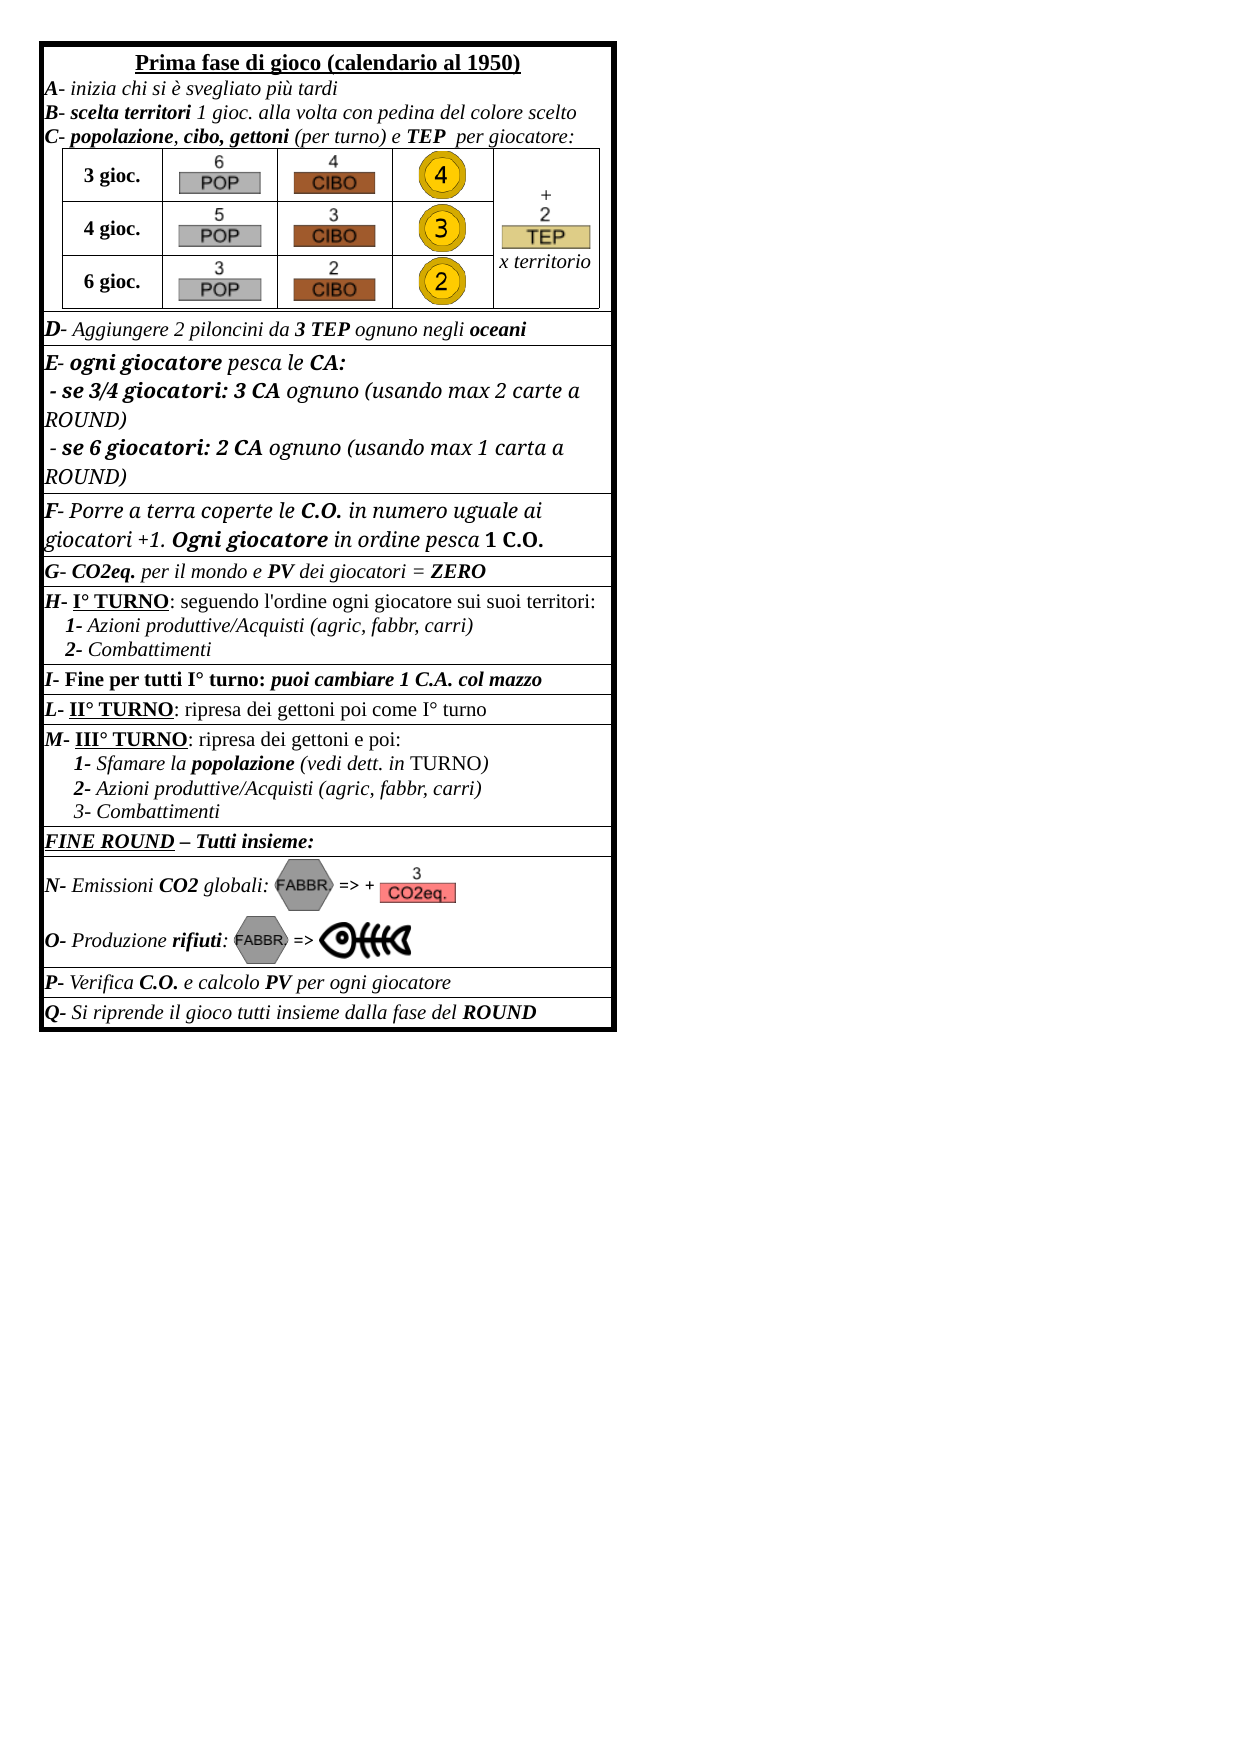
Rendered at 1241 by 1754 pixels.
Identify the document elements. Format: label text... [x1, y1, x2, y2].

table_cell 4 gioc. [63, 202, 162, 254]
table_header [393, 149, 493, 201]
table_cell [393, 256, 493, 308]
table_cell E- ogni giocatore pesca le CA: - se 3/4 giocatori: 3 CA ognuno (usando max 2 carte a ROUND) - se 6 giocatori: 2 CA ognuno (usando max 1 carta a ROUND) [44, 346, 611, 493]
picture [293, 155, 376, 194]
table_cell N- Emissioni CO2 globali: => + O- Produzione rifiuti: => [44, 857, 611, 967]
table_cell F- Porre a terra coperte le C.O. in numero uguale ai giocatori +1. Ogni giocatore in ordine pesca 1 C.O. [44, 494, 611, 556]
table_header + x territorio [494, 149, 599, 308]
table_cell [278, 256, 392, 308]
table_header Prima fase di gioco (calendario al 1950) A- inizia chi si è svegliato più tardi B- scelta territori 1 gioc. alla volta con pedina del colore scelto C- popolazione, cibo, gettoni (per turno) e TEP per giocatore: [44, 47, 611, 311]
table_cell Q- Si riprende il gioco tutti insieme dalla fase del ROUND [44, 998, 611, 1027]
table_cell [163, 256, 277, 308]
picture [319, 922, 412, 959]
table_cell G- CO2eq. per il mondo e PV dei giocatori = ZERO [44, 557, 611, 586]
picture [418, 257, 466, 305]
table_cell [393, 202, 493, 254]
table_cell [163, 202, 277, 254]
picture [501, 207, 591, 249]
picture [379, 867, 456, 903]
table_cell P- Verifica C.O. e calcolo PV per ogni giocatore [44, 968, 611, 997]
table_header 3 gioc. [63, 149, 162, 201]
picture [418, 151, 466, 199]
table_cell [278, 202, 392, 254]
table_cell I- Fine per tutti I° turno: puoi cambiare 1 C.A. col mazzo [44, 665, 611, 694]
table_cell FINE ROUND – Tutti insieme: [44, 827, 611, 856]
picture [293, 261, 376, 301]
picture [293, 208, 376, 247]
picture [178, 261, 262, 301]
picture [274, 859, 334, 911]
picture [179, 155, 261, 194]
table_cell M- III° TURNO: ripresa dei gettoni e poi: 1- Sfamare la popolazione (vedi dett. in TURNO) 2- Azioni produttive/Acquisti (agric, fabbr, carri) 3- Combattimenti [44, 725, 611, 826]
table_header [163, 149, 277, 201]
table_cell L- II° TURNO: ripresa dei gettoni poi come I° turno [44, 695, 611, 724]
table_cell H- I° TURNO: seguendo l'ordine ogni giocatore sui suoi territori: 1- Azioni produttive/Acquisti (agric, fabbr, carri) 2- Combattimenti [44, 587, 611, 664]
table_cell 6 gioc. [63, 256, 162, 308]
table_cell D- Aggiungere 2 piloncini da 3 TEP ognuno negli oceani [44, 312, 611, 345]
picture [178, 208, 262, 247]
table_header [278, 149, 392, 201]
picture [233, 916, 289, 964]
picture [418, 204, 466, 252]
